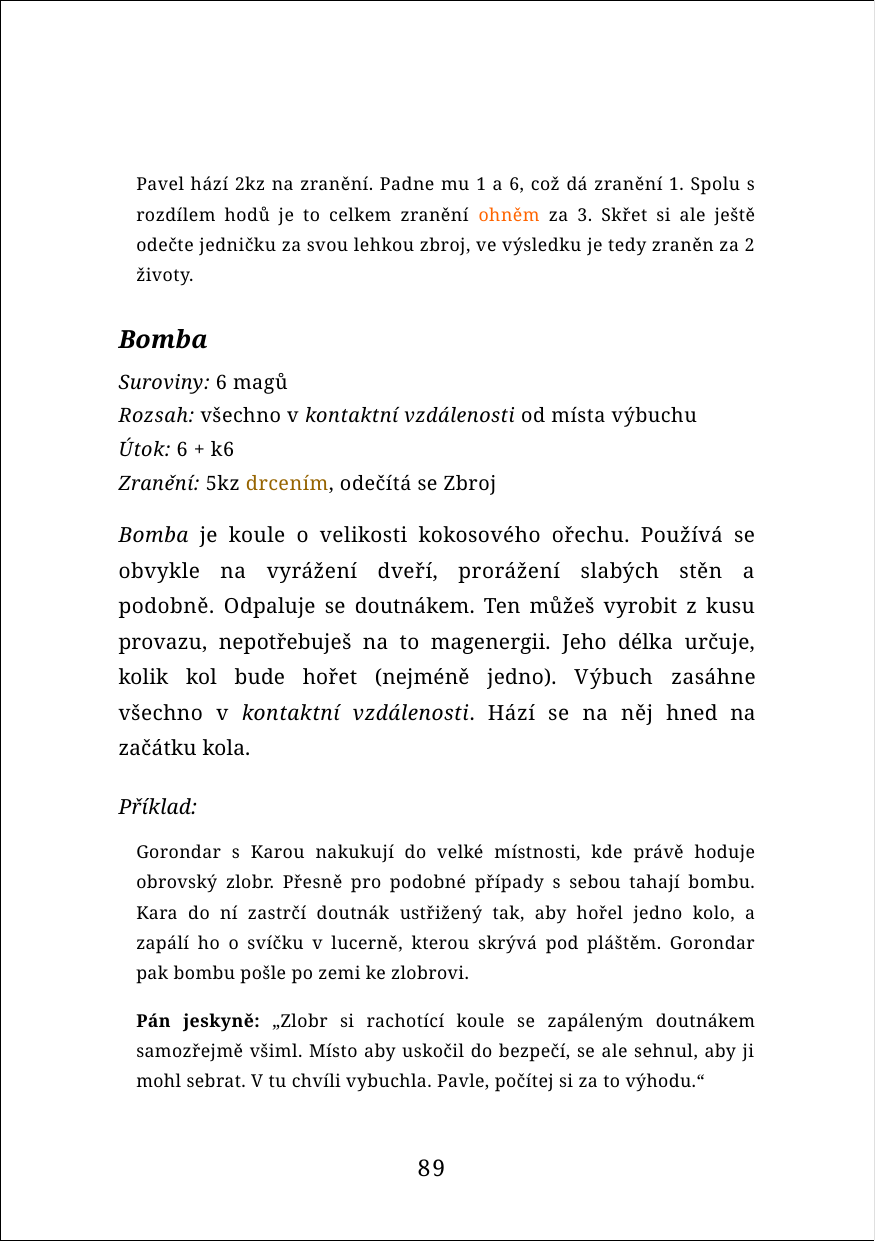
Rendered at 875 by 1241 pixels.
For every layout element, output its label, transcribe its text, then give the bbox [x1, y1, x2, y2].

text Gorondar s Karou nakukují do velké místnosti, kde právě hoduje obrovský zlobr. Přesně pro podobné případy s sebou tahají bombu. Kara do ní zastrčí doutnák ustřižený tak, aby hořel jedno kolo, a zapálí ho o svíčku v lucerně, kterou skrývá pod pláštěm. Gorondar pak bombu pošle po zemi ke zlobrovi. [136, 840, 756, 985]
subtitle Bomba [118, 322, 756, 356]
text Pavel hází 2kz na zranění. Padne mu 1 a 6, což dá zranění 1. Spolu s rozdílem hodů je to celkem zranění ohněm za 3. Skřet si ale ještě odečte jedničku za svou lehkou zbroj, ve výsledku je tedy zraněn za 2 životy. [136, 172, 756, 287]
text Příklad: [118, 792, 756, 821]
text Suroviny: 6 magů Rozsah: všechno v kontaktní vzdálenosti od místa výbuchu Útok: 6 + k6 Zranění: 5kz drcením, odečítá se Zbroj [118, 368, 756, 496]
text Pán jeskyně: „Zlobr si rachotící koule se zapáleným doutnákem samozřejmě všiml. Místo aby uskočil do bezpečí, se ale sehnul, aby ji mohl sebrat. V tu chvíli vybuchla. Pavle, počítej si za to výhodu.“ [136, 1008, 756, 1093]
text Bomba je koule o velikosti kokosového ořechu. Používá se obvykle na vyrážení dveří, prorážení slabých stěn a podobně. Odpaluje se doutnákem. Ten můžeš vyrobit z kusu provazu, nepotřebuješ na to magenergii. Jeho délka určuje, kolik kol bude hořet (nejméně jedno). Výbuch zasáhne všechno v kontaktní vzdálenosti. Hází se na něj hned na začátku kola. [118, 520, 756, 762]
